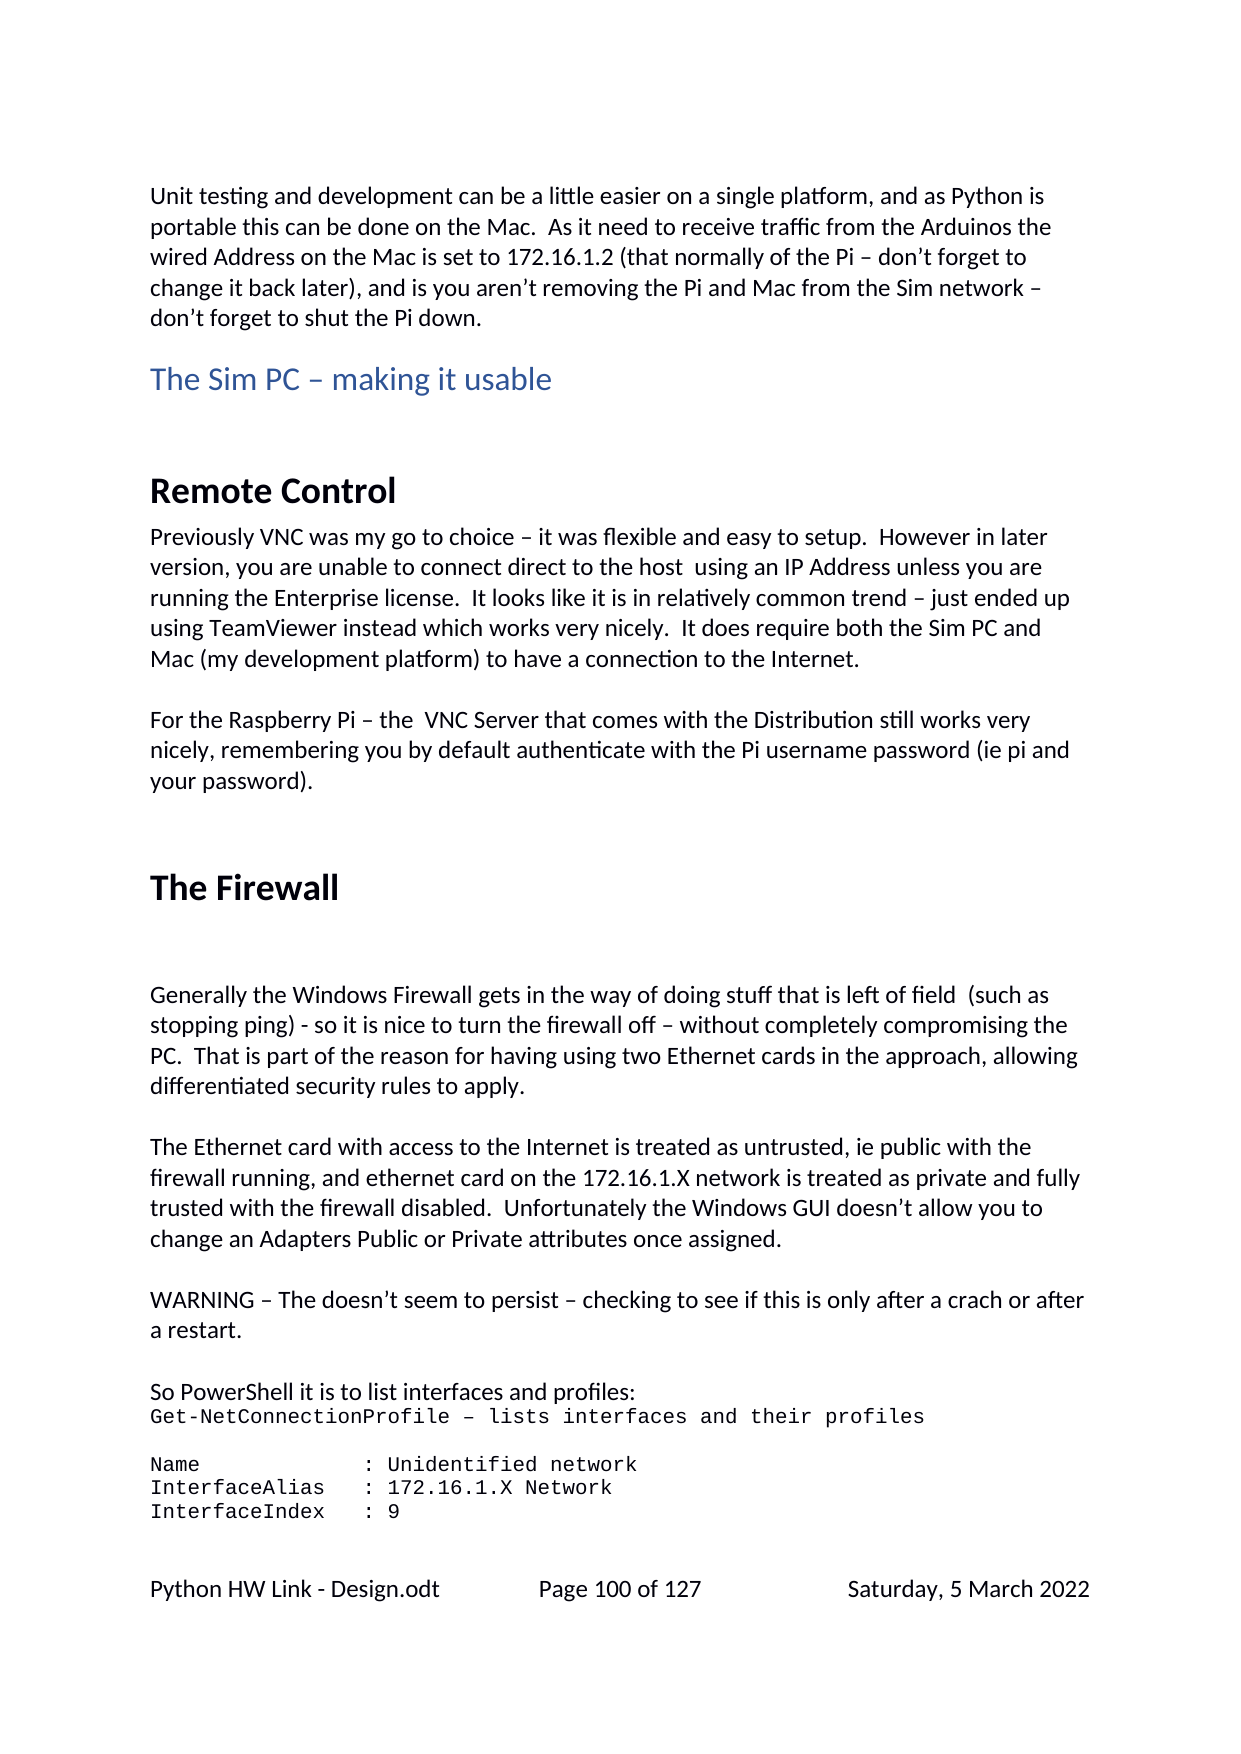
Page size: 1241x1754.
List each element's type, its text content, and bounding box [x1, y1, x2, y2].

subtitle The Sim PC – making it usable [150, 358, 1090, 399]
text The Ethernet card with access to the Internet is treated as untrusted, ie public with the firewall running, and ethernet card on the 172.16.1.X network is treated as private and fully trusted with the firewall disabled. Unfortunately the Windows GUI doesn’t allow you to change an Adapters Public or Private attributes once assigned. [150, 1132, 1090, 1254]
text Get-NetConnectionProfile – lists interfaces and their profiles [150, 1406, 1090, 1430]
text WARNING – The doesn’t seem to persist – checking to see if this is only after a crach or after a restart. [150, 1284, 1090, 1345]
subtitle Remote Control [150, 467, 1090, 513]
text Previously VNC was my go to choice – it was flexible and easy to setup. However in later version, you are unable to connect direct to the host using an IP Address unless you are running the Enterprise license. It looks like it is in relatively common trend – just ended up using TeamViewer instead which works very nicely. It does require both the Sim PC and Mac (my development platform) to have a connection to the Internet. [150, 521, 1090, 674]
text InterfaceAlias : 172.16.1.X Network [150, 1477, 1090, 1501]
subtitle The Firewall [150, 864, 1090, 909]
text Unit testing and development can be a little easier on a single platform, and as Python is portable this can be done on the Mac. As it need to receive traffic from the Arduinos the wired Address on the Mac is set to 172.16.1.2 (that normally of the Pi – don’t forget to change it back later), and is you aren’t removing the Pi and Mac from the Sim network – don’t forget to shut the Pi down. [150, 181, 1090, 333]
text Name : Unidentified network [150, 1453, 1090, 1477]
text InterfaceIndex : 9 [150, 1501, 1090, 1524]
text Generally the Windows Firewall gets in the way of doing stuff that is left of field (such as stopping ping) - so it is nice to turn the firewall off – without completely compromising the PC. That is part of the reason for having using two Ethernet cards in the approach, allowing differentiated security rules to apply. [150, 979, 1090, 1101]
text So PowerShell it is to list interfaces and profiles: [150, 1376, 1090, 1406]
text For the Raspberry Pi – the VNC Server that comes with the Distribution still works very nicely, remembering you by default authenticate with the Pi username password (ie pi and your password). [150, 704, 1090, 796]
